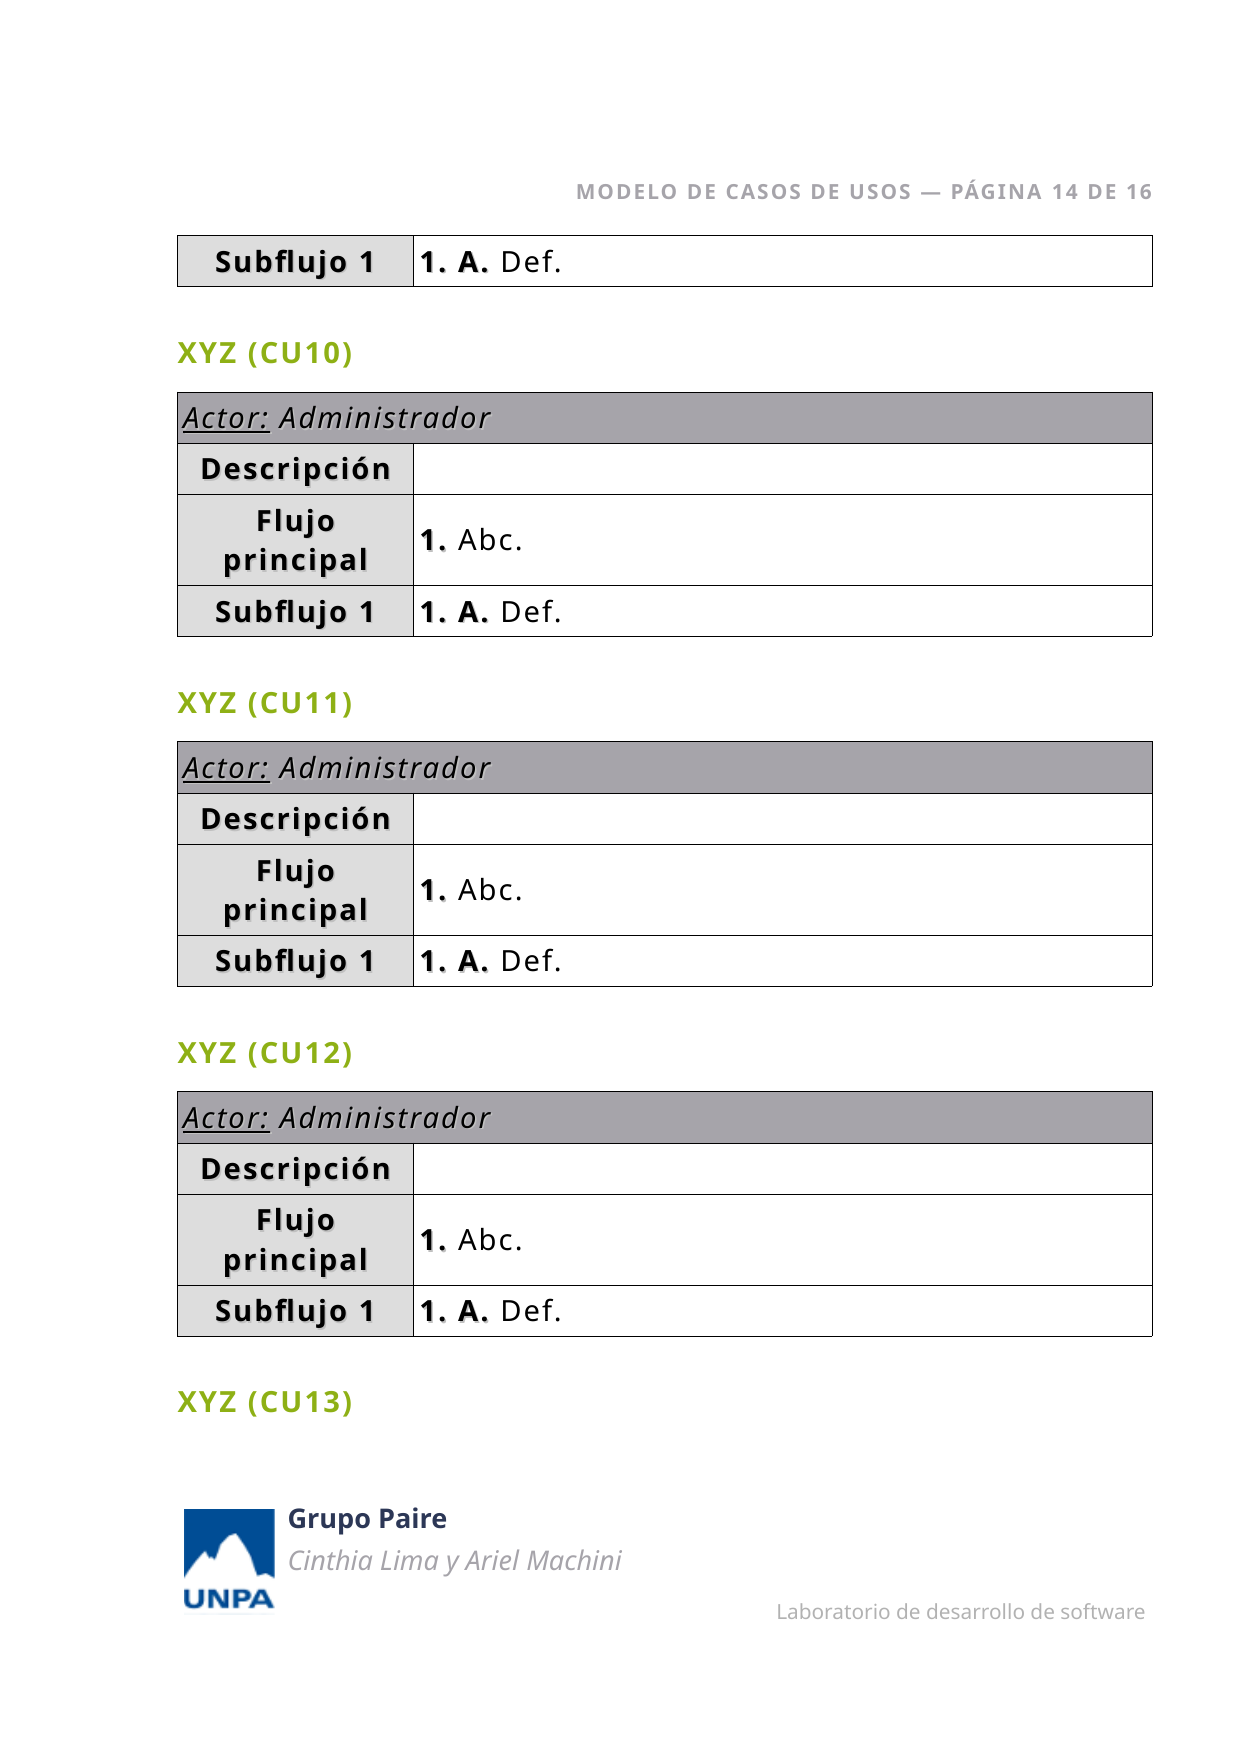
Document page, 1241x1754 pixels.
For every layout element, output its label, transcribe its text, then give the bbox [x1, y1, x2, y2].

table_cell 1. A. Def. [414, 236, 1152, 286]
table_header Actor: Administrador [178, 742, 1152, 793]
table_cell 1. A. Def. [414, 586, 1152, 636]
text XYZ (CU10) [177, 332, 1152, 372]
table_cell [414, 1144, 1152, 1194]
table_cell Descripción [178, 1144, 413, 1194]
table_cell 1. Abc. [414, 495, 1152, 585]
table_cell Subflujo 1 [178, 936, 413, 986]
table_cell Subflujo 1 [178, 1286, 413, 1336]
text XYZ (CU12) [177, 1032, 1152, 1072]
table_cell 1. Abc. [414, 1195, 1152, 1285]
table_cell 1. Abc. [414, 845, 1152, 935]
table_cell Descripción [178, 794, 413, 844]
table_cell [414, 794, 1152, 844]
table_cell Subflujo 1 [178, 236, 413, 286]
table_cell 1. A. Def. [414, 1286, 1152, 1336]
table_cell Flujo principal [178, 1195, 413, 1285]
table_cell Flujo principal [178, 845, 413, 935]
picture [184, 1509, 275, 1615]
table_cell Flujo principal [178, 495, 413, 585]
text XYZ (CU13) [177, 1382, 1152, 1421]
table_header Actor: Administrador [178, 1092, 1152, 1143]
table_header Actor: Administrador [178, 393, 1152, 443]
table_cell Subflujo 1 [178, 586, 413, 636]
table_cell 1. A. Def. [414, 936, 1152, 986]
text XYZ (CU11) [177, 682, 1152, 722]
table_cell [414, 444, 1152, 494]
table_cell Descripción [178, 444, 413, 494]
